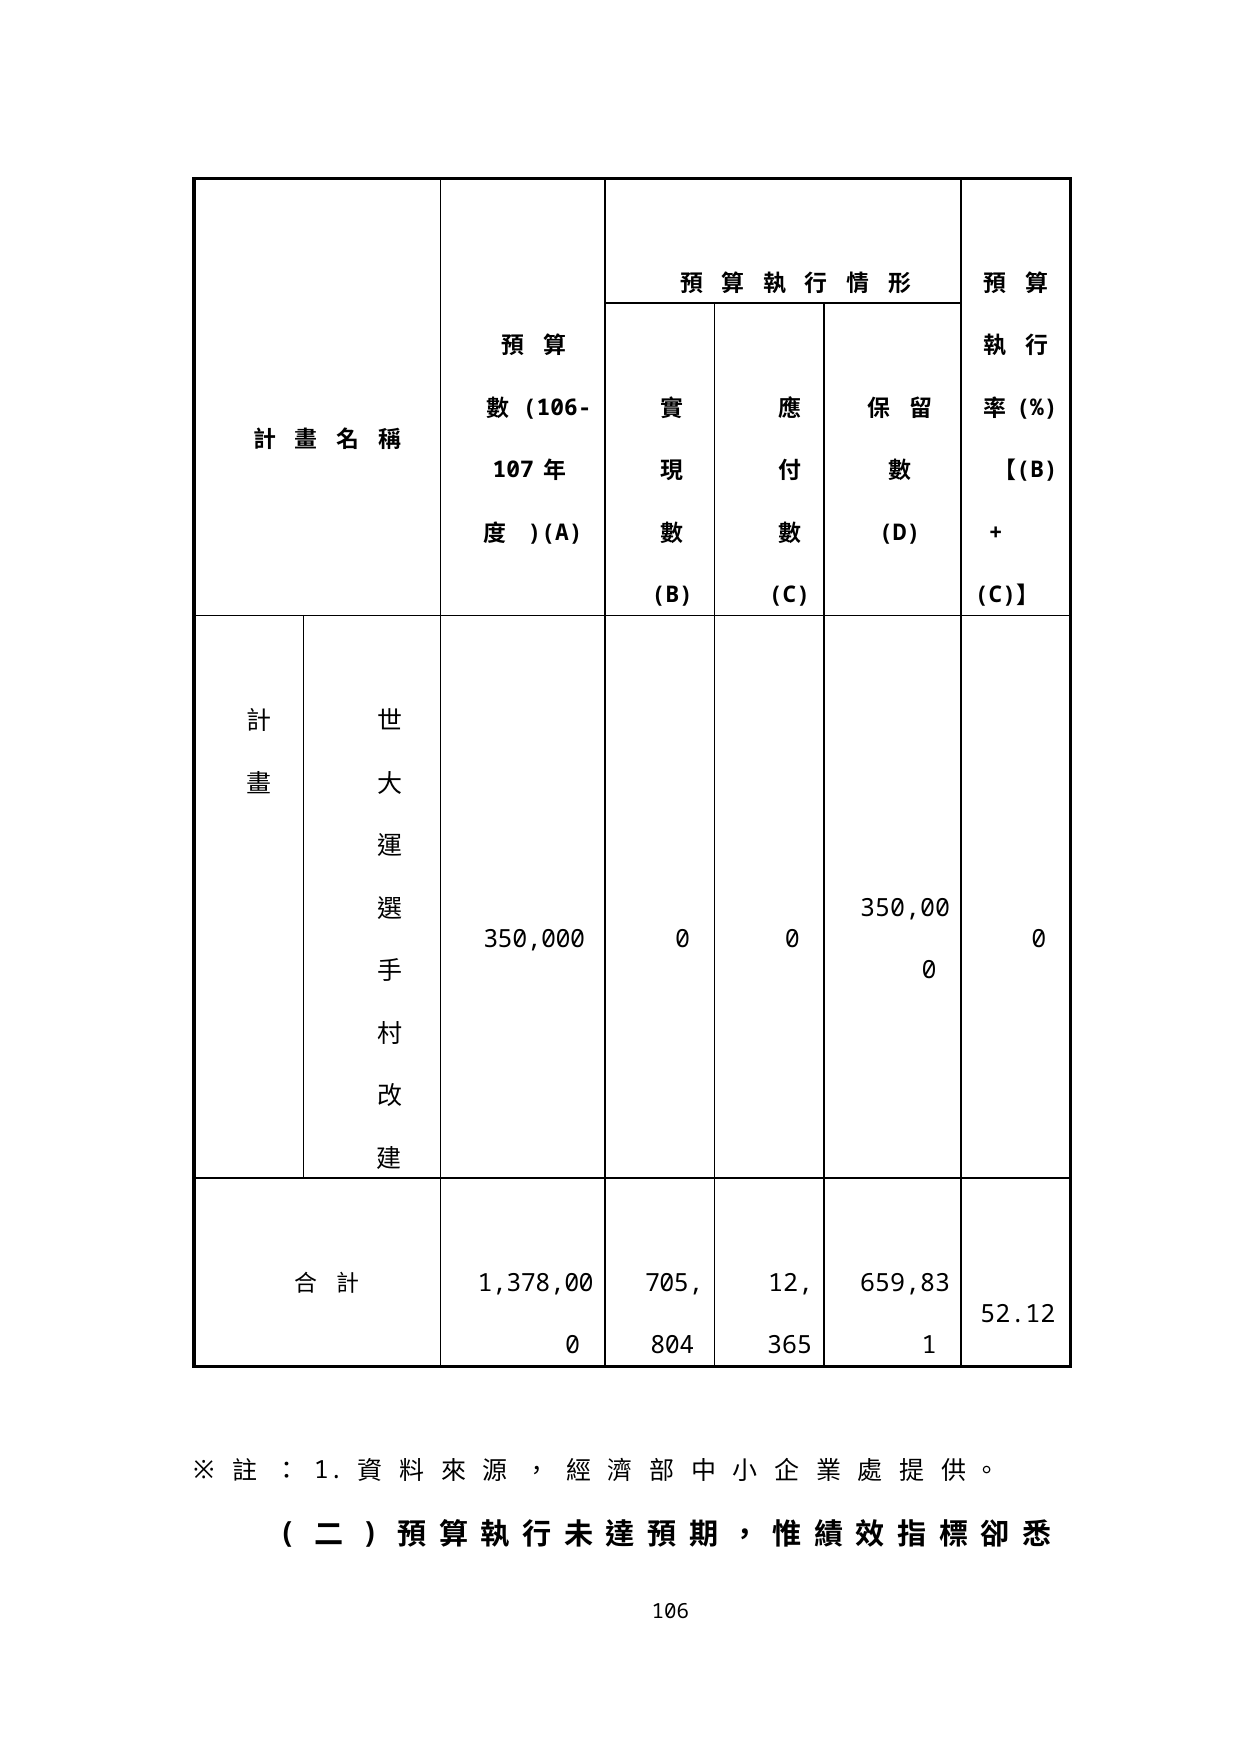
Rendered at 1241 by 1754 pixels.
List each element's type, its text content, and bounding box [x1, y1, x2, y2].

table_cell 合計 [196, 1179, 440, 1365]
table_cell 350,000 [441, 616, 604, 1177]
table_cell 計畫 [196, 616, 303, 1177]
table_cell 世大運選手村改建 [304, 616, 440, 1177]
table_header 預算數(106-107年度)(A) [441, 180, 604, 615]
table_cell 應付數 (C) [715, 304, 823, 615]
table_cell 659,831 [825, 1179, 960, 1365]
table_cell 0 [606, 616, 714, 1177]
table_cell 52.12 [962, 1179, 1069, 1365]
table_header 預算執行情形 [606, 180, 960, 302]
table_header 預算執行率(%) 【(B)+(C)】/(A) [962, 180, 1069, 615]
table_cell 1,378,000 [441, 1179, 604, 1365]
table_cell 12,365 [715, 1179, 823, 1365]
table_cell 保留數 (D) [825, 304, 960, 615]
table_cell 705,804 [606, 1179, 714, 1365]
text ※註：1.資料來源，經濟部中小企業處提供。 [183, 1427, 1068, 1490]
table_header 計畫名稱 [196, 180, 440, 615]
text (二)預算執行未達預期，惟績效指標卻悉 [242, 1490, 1058, 1552]
table_cell 0 [715, 616, 823, 1177]
table_cell 350,000 [825, 616, 960, 1177]
table_cell 0 [962, 616, 1069, 1177]
table_cell 實現數(B) [606, 304, 714, 615]
